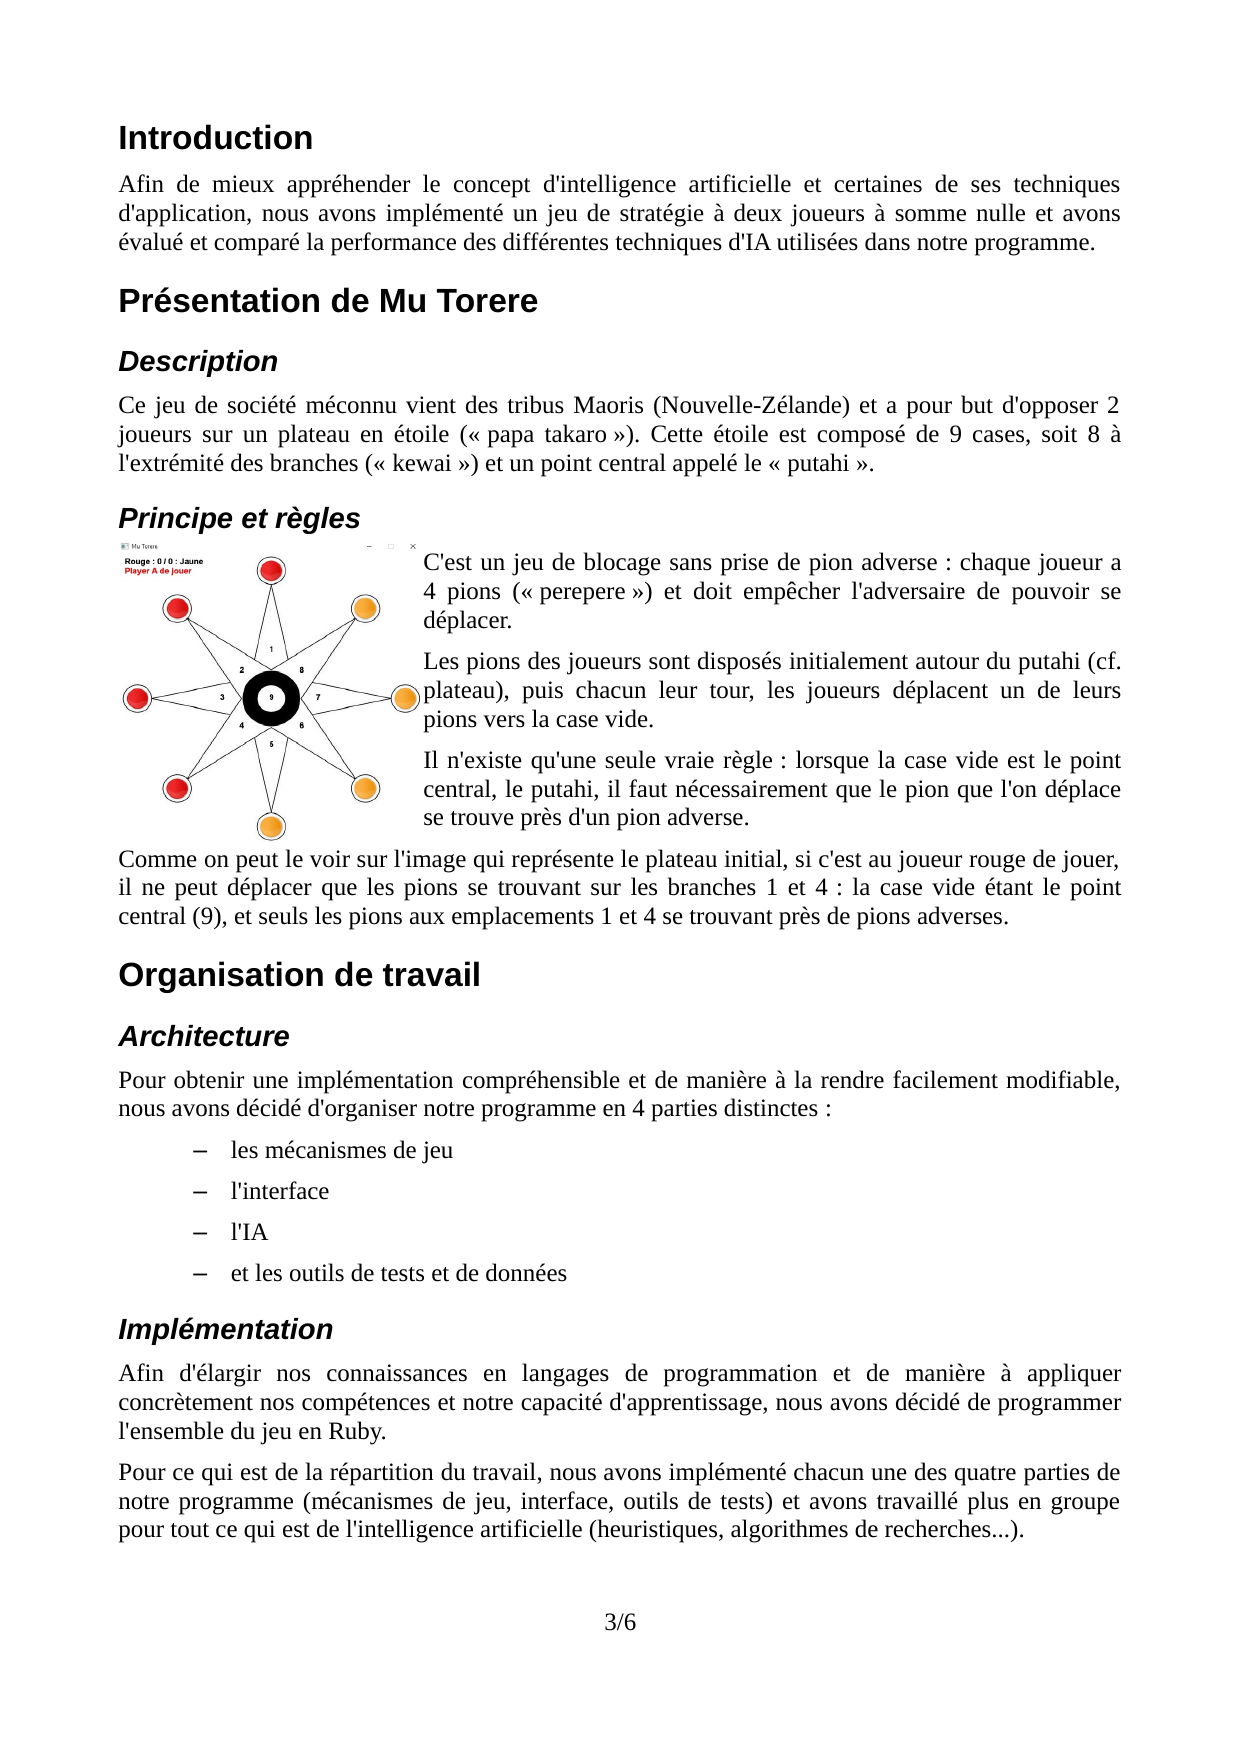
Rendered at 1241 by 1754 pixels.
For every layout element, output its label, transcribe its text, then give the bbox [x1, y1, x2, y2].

list l'IA [193, 1217, 1122, 1246]
list et les outils de tests et de données [193, 1258, 1122, 1287]
subtitle Implémentation [118, 1312, 1122, 1346]
list l'interface [193, 1176, 1122, 1205]
subtitle Principe et règles [118, 501, 1122, 535]
text Afin d'élargir nos connaissances en langages de programmation et de manière à appliquer concrètement nos compétences et notre capacité d'apprentissage, nous avons décidé de programmer l'ensemble du jeu en Ruby. [118, 1358, 1122, 1444]
text C'est un jeu de blocage sans prise de pion adverse : chaque joueur a 4 pions (« perepere ») et doit empêcher l'adversaire de pouvoir se déplacer. [423, 547, 1122, 634]
list les mécanismes de jeu [193, 1135, 1122, 1163]
text Ce jeu de société méconnu vient des tribus Maoris (Nouvelle-Zélande) et a pour but d'opposer 2 joueurs sur un plateau en étoile (« papa takaro »). Cette étoile est composé de 9 cases, soit 8 à l'extrémité des branches (« kewai ») et un point central appelé le « putahi ». [118, 390, 1122, 476]
subtitle Description [118, 344, 1122, 378]
subtitle Présentation de Mu Torere [118, 281, 1122, 319]
text Il n'existe qu'une seule vraie règle : lorsque la case vide est le point central, le putahi, il faut nécessairement que le pion que l'on déplace se trouve près d'un pion adverse. [423, 745, 1122, 831]
text Les pions des joueurs sont disposés initialement autour du putahi (cf. plateau), puis chacun leur tour, les joueurs déplacent un de leurs pions vers la case vide. [423, 646, 1122, 732]
text Afin de mieux appréhender le concept d'intelligence artificielle et certaines de ses techniques d'application, nous avons implémenté un jeu de stratégie à deux joueurs à somme nulle et avons évalué et comparé la performance des différentes techniques d'IA utilisées dans notre programme. [118, 169, 1122, 256]
text Pour obtenir une implémentation compréhensible et de manière à la rendre facilement modifiable, nous avons décidé d'organiser notre programme en 4 parties distinctes : [118, 1065, 1122, 1122]
subtitle Organisation de travail [118, 955, 1122, 994]
subtitle Architecture [118, 1019, 1122, 1052]
subtitle Introduction [118, 118, 1122, 157]
text Comme on peut le voir sur l'image qui représente le plateau initial, si c'est au joueur rouge de jouer, il ne peut déplacer que les pions se trouvant sur les branches 1 et 4 : la case vide étant le point central (9), et seuls les pions aux emplacements 1 et 4 se trouvant près de pions adverses. [118, 844, 1122, 930]
text Pour ce qui est de la répartition du travail, nous avons implémenté chacun une des quatre parties de notre programme (mécanismes de jeu, interface, outils de tests) et avons travaillé plus en groupe pour tout ce qui est de l'intelligence artificielle (heuristiques, algorithmes de recherches...). [118, 1457, 1122, 1543]
picture [120, 541, 423, 844]
